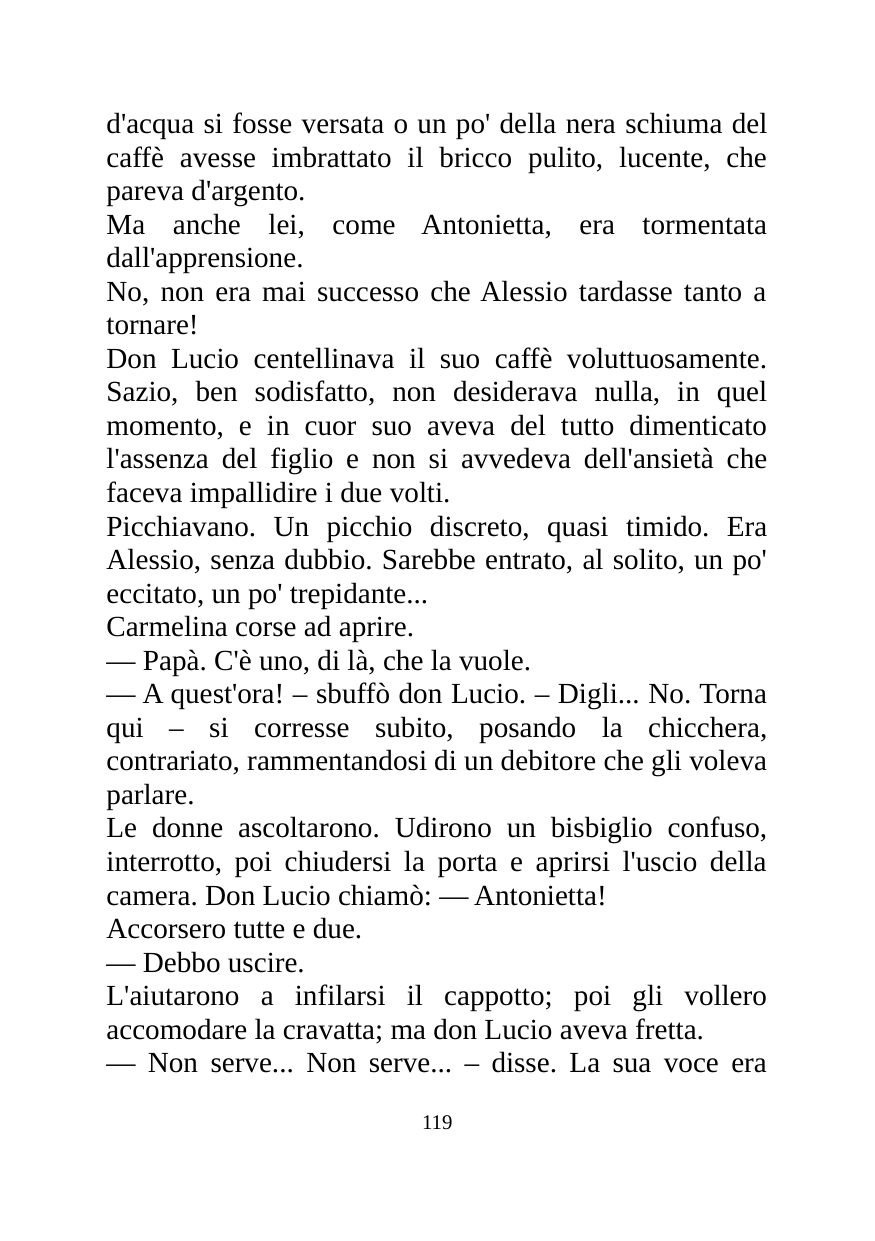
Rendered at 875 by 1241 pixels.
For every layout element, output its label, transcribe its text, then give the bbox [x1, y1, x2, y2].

text No, non era mai successo che Alessio tardasse tanto a tornare! [106, 274, 768, 341]
text Don Lucio centellinava il suo caffè voluttuosamente. Sazio, ben sodisfatto, non desiderava nulla, in quel momento, e in cuor suo aveva del tutto dimenticato l'assenza del figlio e non si avvedeva dell'ansietà che faceva impallidire i due volti. [106, 341, 768, 509]
text Le donne ascoltarono. Udirono un bisbiglio confuso, interrotto, poi chiudersi la porta e aprirsi l'uscio della camera. Don Lucio chiamò: — Antonietta! [106, 811, 768, 911]
text Carmelina corse ad aprire. [106, 609, 768, 643]
text — Debbo uscire. [106, 945, 768, 978]
text d'acqua si fosse versata o un po' della nera schiuma del caffè avesse imbrattato il bricco pulito, lucente, che pareva d'argento. [106, 106, 768, 207]
text Accorsero tutte e due. [106, 911, 768, 945]
text — A quest'ora! – sbuffò don Lucio. – Digli... No. Torna qui – si corresse subito, posando la chicchera, contrariato, rammentandosi di un debitore che gli voleva parlare. [106, 676, 768, 811]
text — Papà. C'è uno, di là, che la vuole. [106, 643, 768, 676]
text L'aiutarono a infilarsi il cappotto; poi gli vollero accomodare la cravatta; ma don Lucio aveva fretta. [106, 978, 768, 1045]
text Ma anche lei, come Antonietta, era tormentata dall'apprensione. [106, 207, 768, 274]
text Picchiavano. Un picchio discreto, quasi timido. Era Alessio, senza dubbio. Sarebbe entrato, al solito, un po' eccitato, un po' trepidante... [106, 509, 768, 609]
text — Non serve... Non serve... – disse. La sua voce era [106, 1045, 768, 1079]
